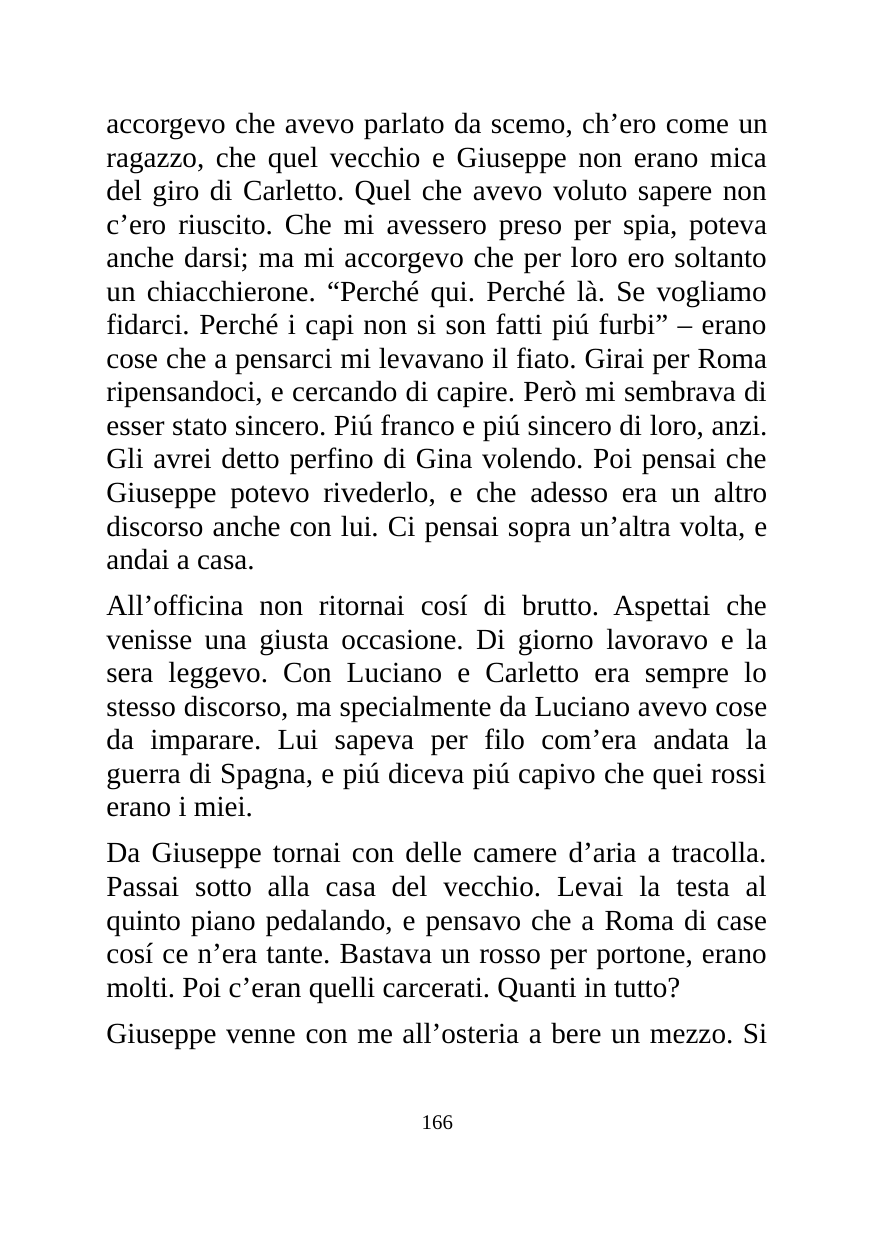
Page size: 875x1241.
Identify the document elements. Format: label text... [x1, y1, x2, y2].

text Giuseppe venne con me all’osteria a bere un mezzo. Si [106, 1016, 768, 1049]
text Da Giuseppe tornai con delle camere d’aria a tracolla. Passai sotto alla casa del vecchio. Levai la testa al quinto piano pedalando, e pensavo che a Roma di case cosí ce n’era tante. Bastava un rosso per portone, erano molti. Poi c’eran quelli carcerati. Quanti in tutto? [106, 836, 768, 1003]
text accorgevo che avevo parlato da scemo, ch’ero come un ragazzo, che quel vecchio e Giuseppe non erano mica del giro di Carletto. Quel che avevo voluto sapere non c’ero riuscito. Che mi avessero preso per spia, poteva anche darsi; ma mi accorgevo che per loro ero soltanto un chiacchierone. “Perché qui. Perché là. Se vogliamo fidarci. Perché i capi non si son fatti piú furbi” – erano cose che a pensarci mi levavano il fiato. Girai per Roma ripensandoci, e cercando di capire. Però mi sembrava di esser stato sincero. Piú franco e piú sincero di loro, anzi. Gli avrei detto perfino di Gina volendo. Poi pensai che Giuseppe potevo rivederlo, e che adesso era un altro discorso anche con lui. Ci pensai sopra un’altra volta, e andai a casa. [106, 106, 768, 576]
text All’officina non ritornai cosí di brutto. Aspettai che venisse una giusta occasione. Di giorno lavoravo e la sera leggevo. Con Luciano e Carletto era sempre lo stesso discorso, ma specialmente da Luciano avevo cose da imparare. Lui sapeva per filo com’era andata la guerra di Spagna, e piú diceva piú capivo che quei rossi erano i miei. [106, 588, 768, 823]
